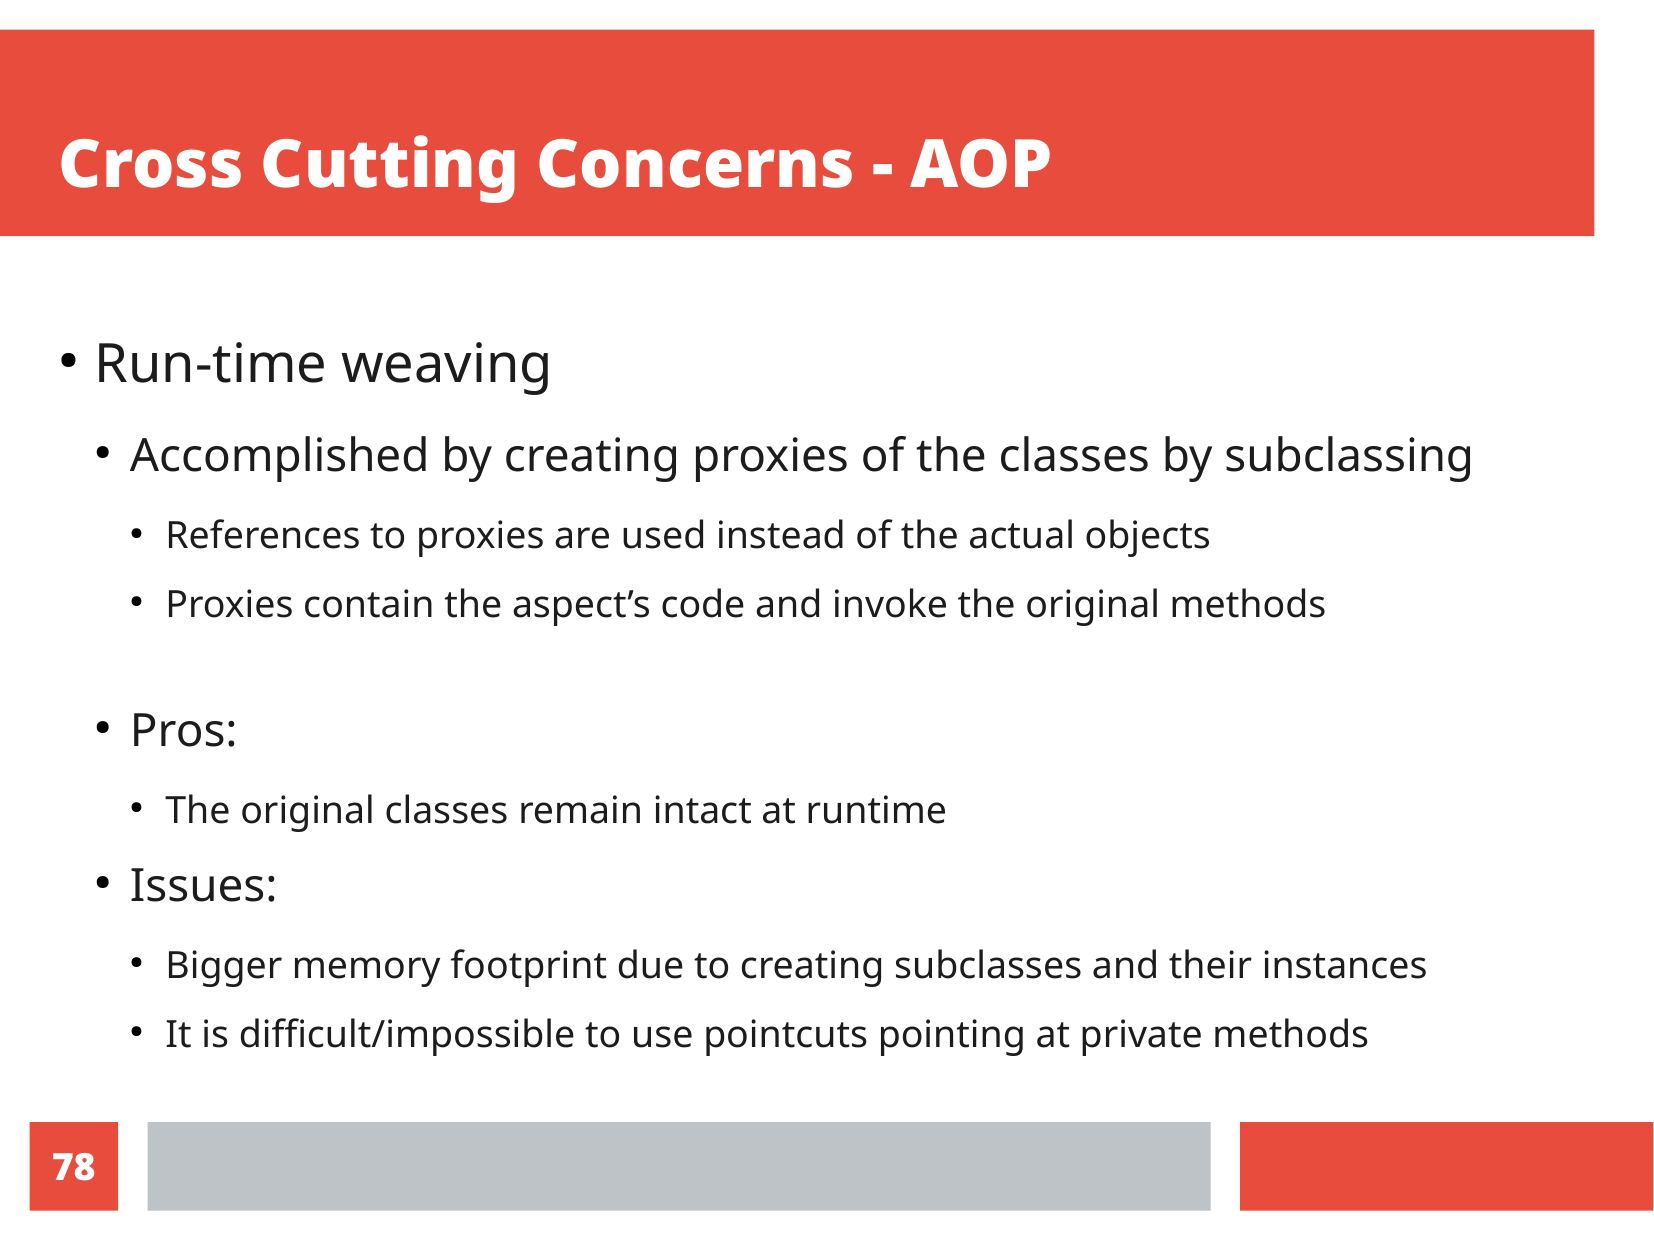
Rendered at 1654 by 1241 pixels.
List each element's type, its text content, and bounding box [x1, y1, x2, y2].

list Run-time weaving Accomplished by creating proxies of the classes by subclassing References to proxies are used instead of the actual objects Proxies contain the aspect’s code and invoke the original methods Pros: The original classes remain intact at runtime Issues: Bigger memory footprint due to creating subclasses and their instances It is difficult/impossible to use pointcuts pointing at private methods [59, 324, 1565, 1093]
title Cross Cutting Concerns - AOP [59, 59, 1595, 207]
